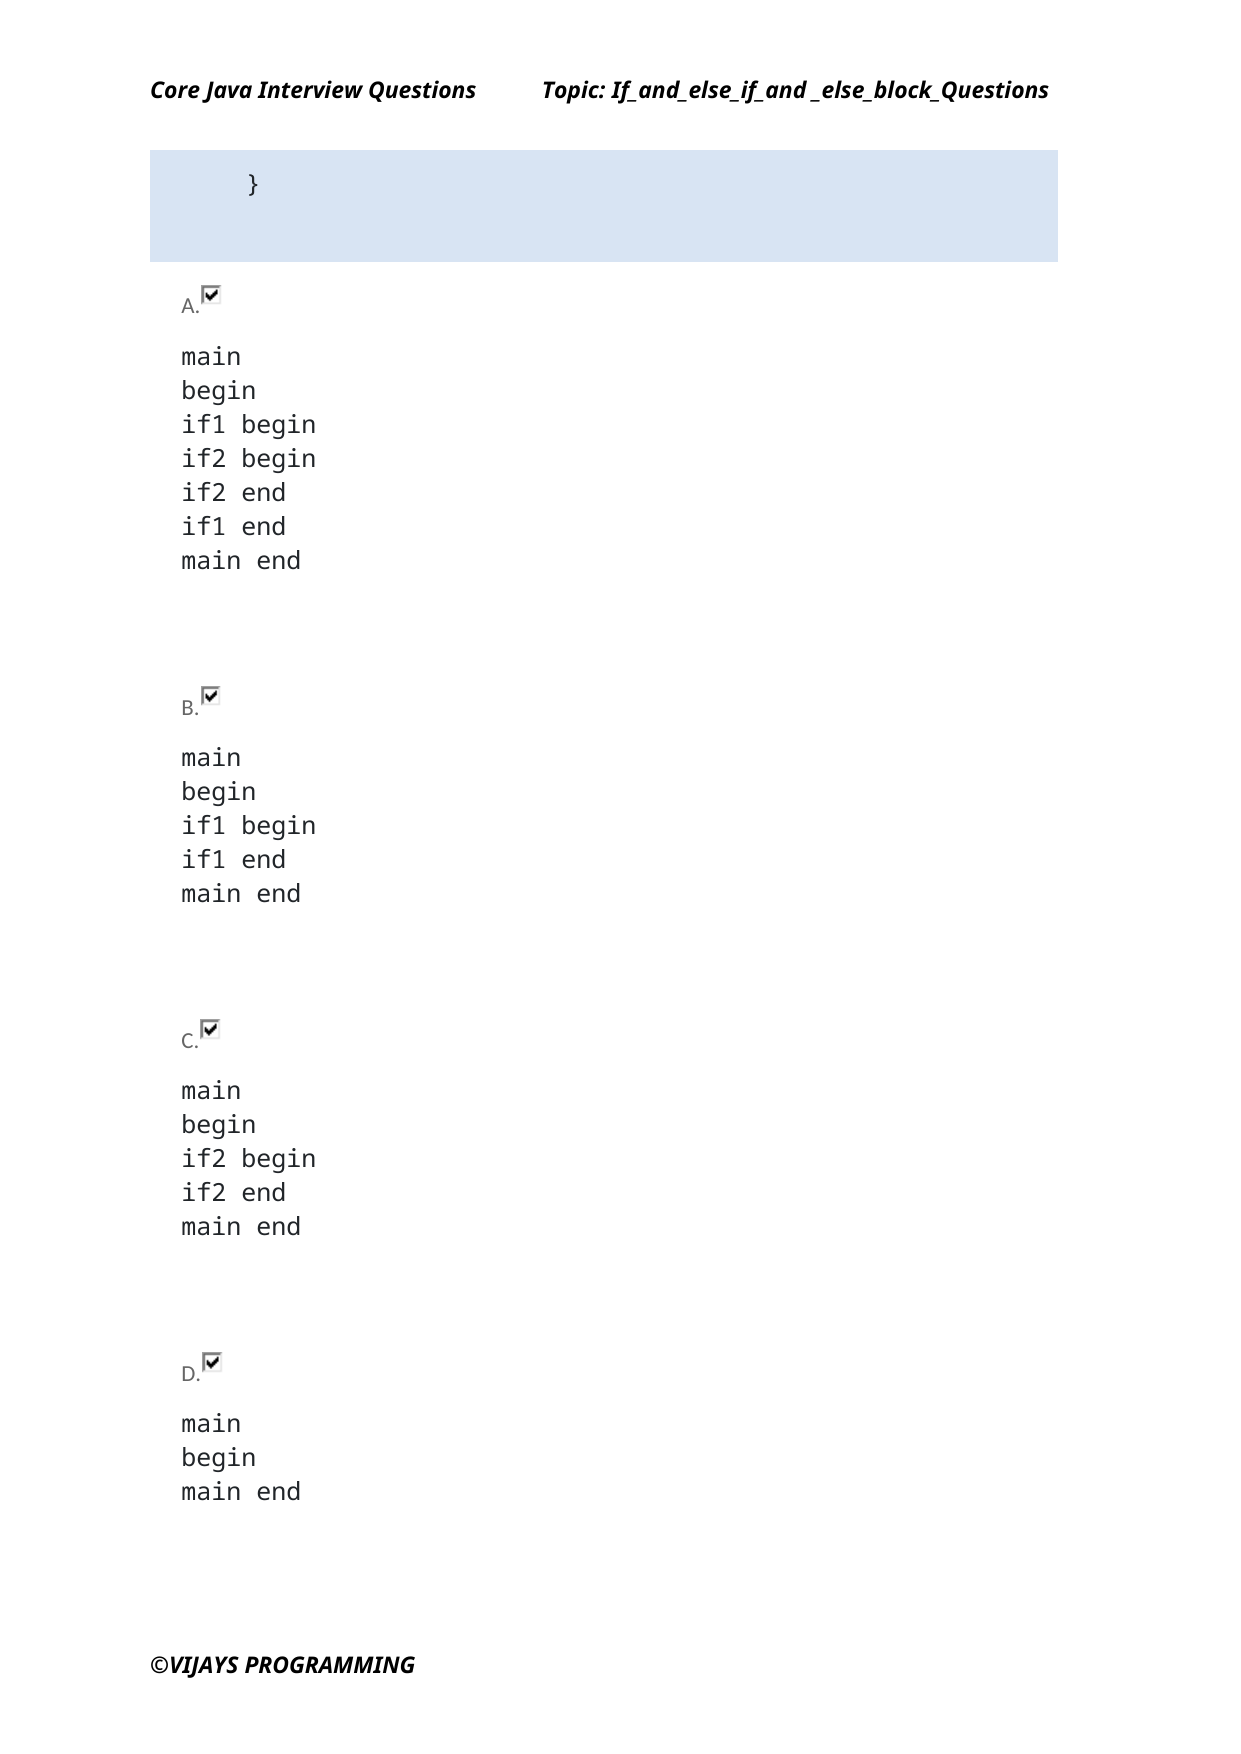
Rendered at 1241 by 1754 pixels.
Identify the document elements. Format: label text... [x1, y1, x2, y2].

table_header B. main begin if1 begin if1 end main end [181, 679, 319, 1012]
table_header D. main begin main end [181, 1345, 319, 1576]
table_header C. main begin if2 begin if2 end main end [181, 1012, 319, 1345]
table_header [1058, 150, 1090, 262]
table_cell [150, 262, 1090, 1592]
table_header A. main begin if1 begin if2 begin if2 end if1 end main end [181, 278, 319, 679]
table_header } [230, 150, 1058, 262]
table_header [150, 150, 230, 262]
